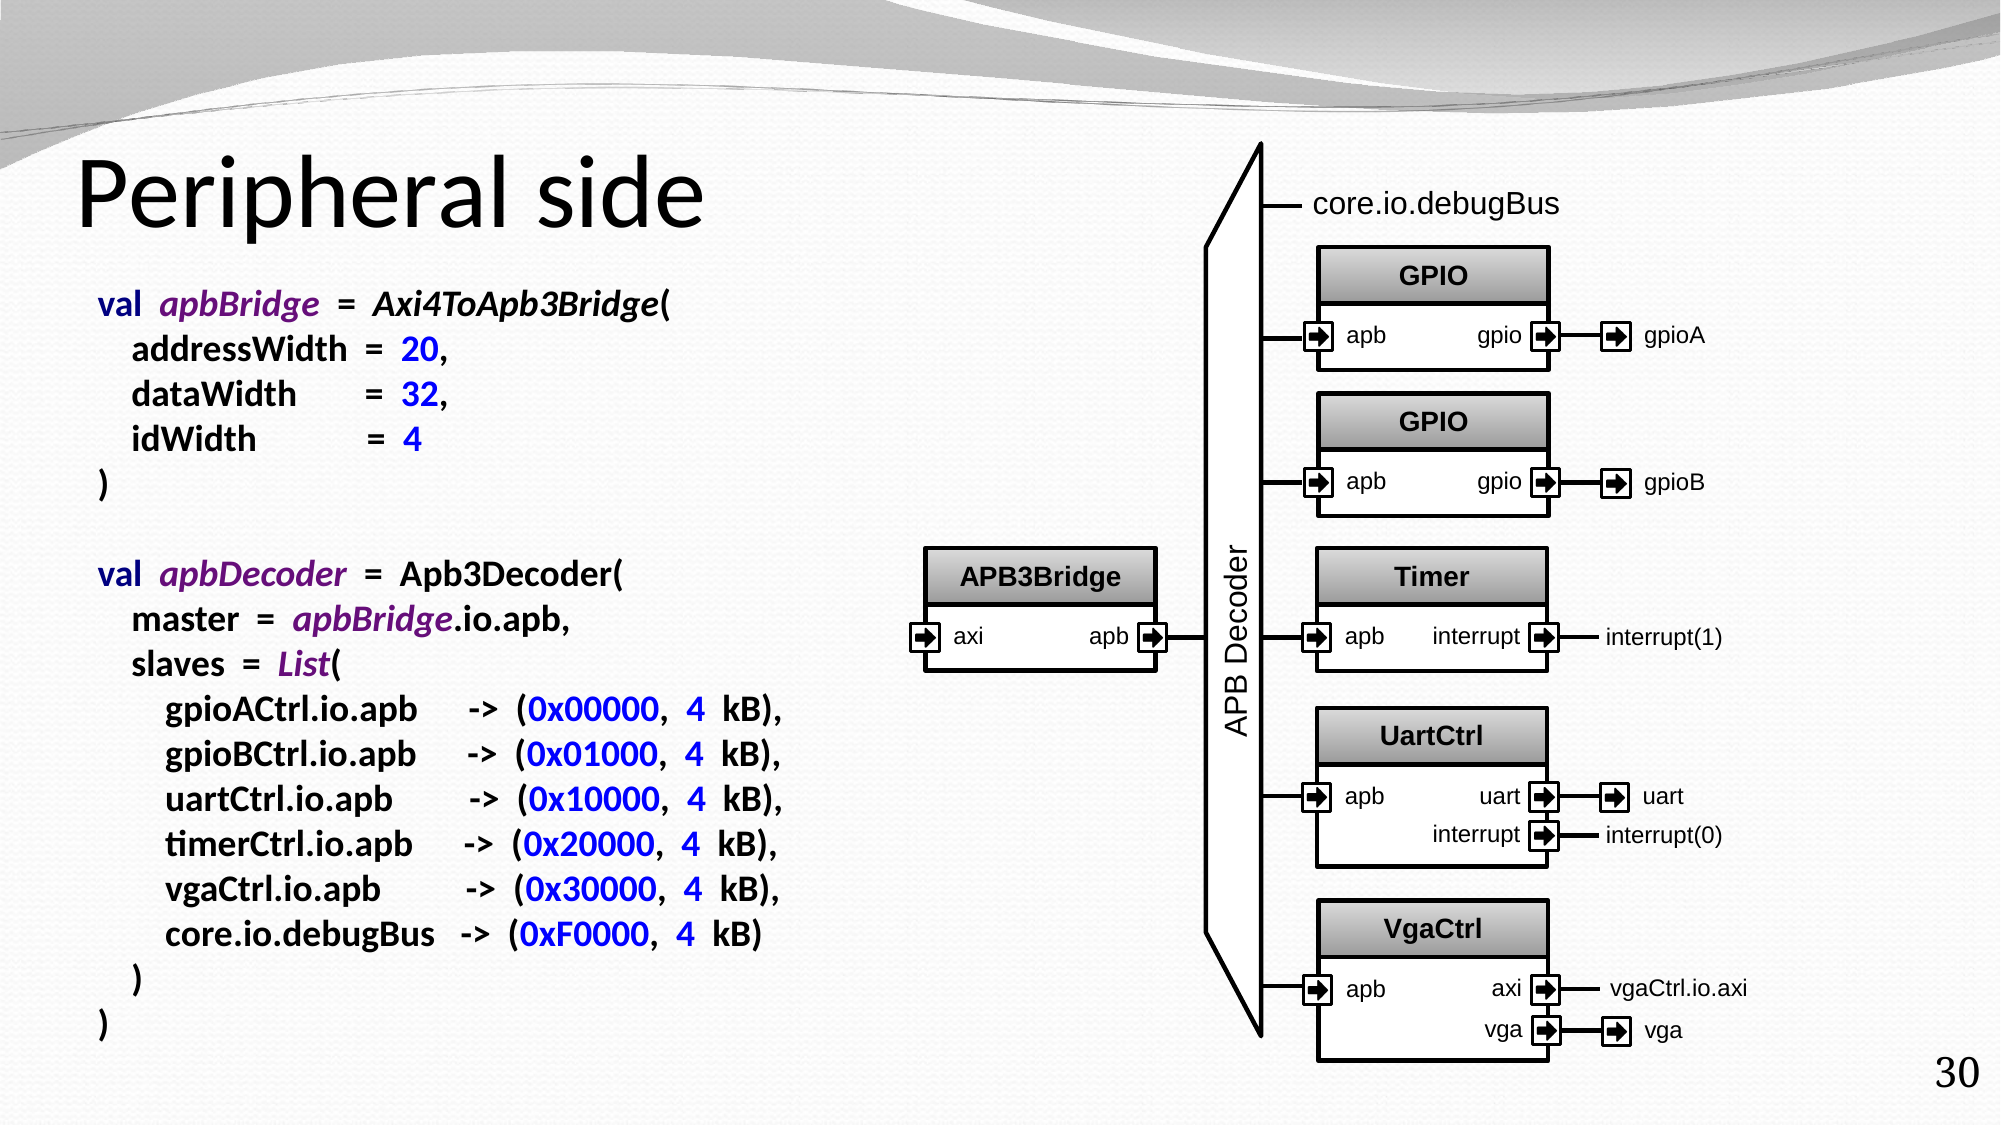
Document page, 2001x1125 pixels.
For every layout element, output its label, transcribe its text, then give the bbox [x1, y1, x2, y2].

text_box val apbBridge = Axi4ToApb3Bridge( addressWidth = 20, dataWidth = 32, idWidth = 4 ) val apbDecoder = Apb3Decoder( master = apbBridge.io.apb, slaves = List( gpioACtrl.io.apb -> (0x00000, 4 kB), gpioBCtrl.io.apb -> (0x01000, 4 kB), uartCtrl.io.apb -> (0x10000, 4 kB), timerCtrl.io.apb -> (0x20000, 4 kB), vgaCtrl.io.apb -> (0x30000, 4 kB), core.io.debugBus -> (0xF0000, 4 kB) ) ) [82, 271, 800, 1125]
title Peripheral side [75, 60, 1426, 248]
text_box [1813, 1042, 1981, 1103]
picture [0, 0, 2001, 1125]
